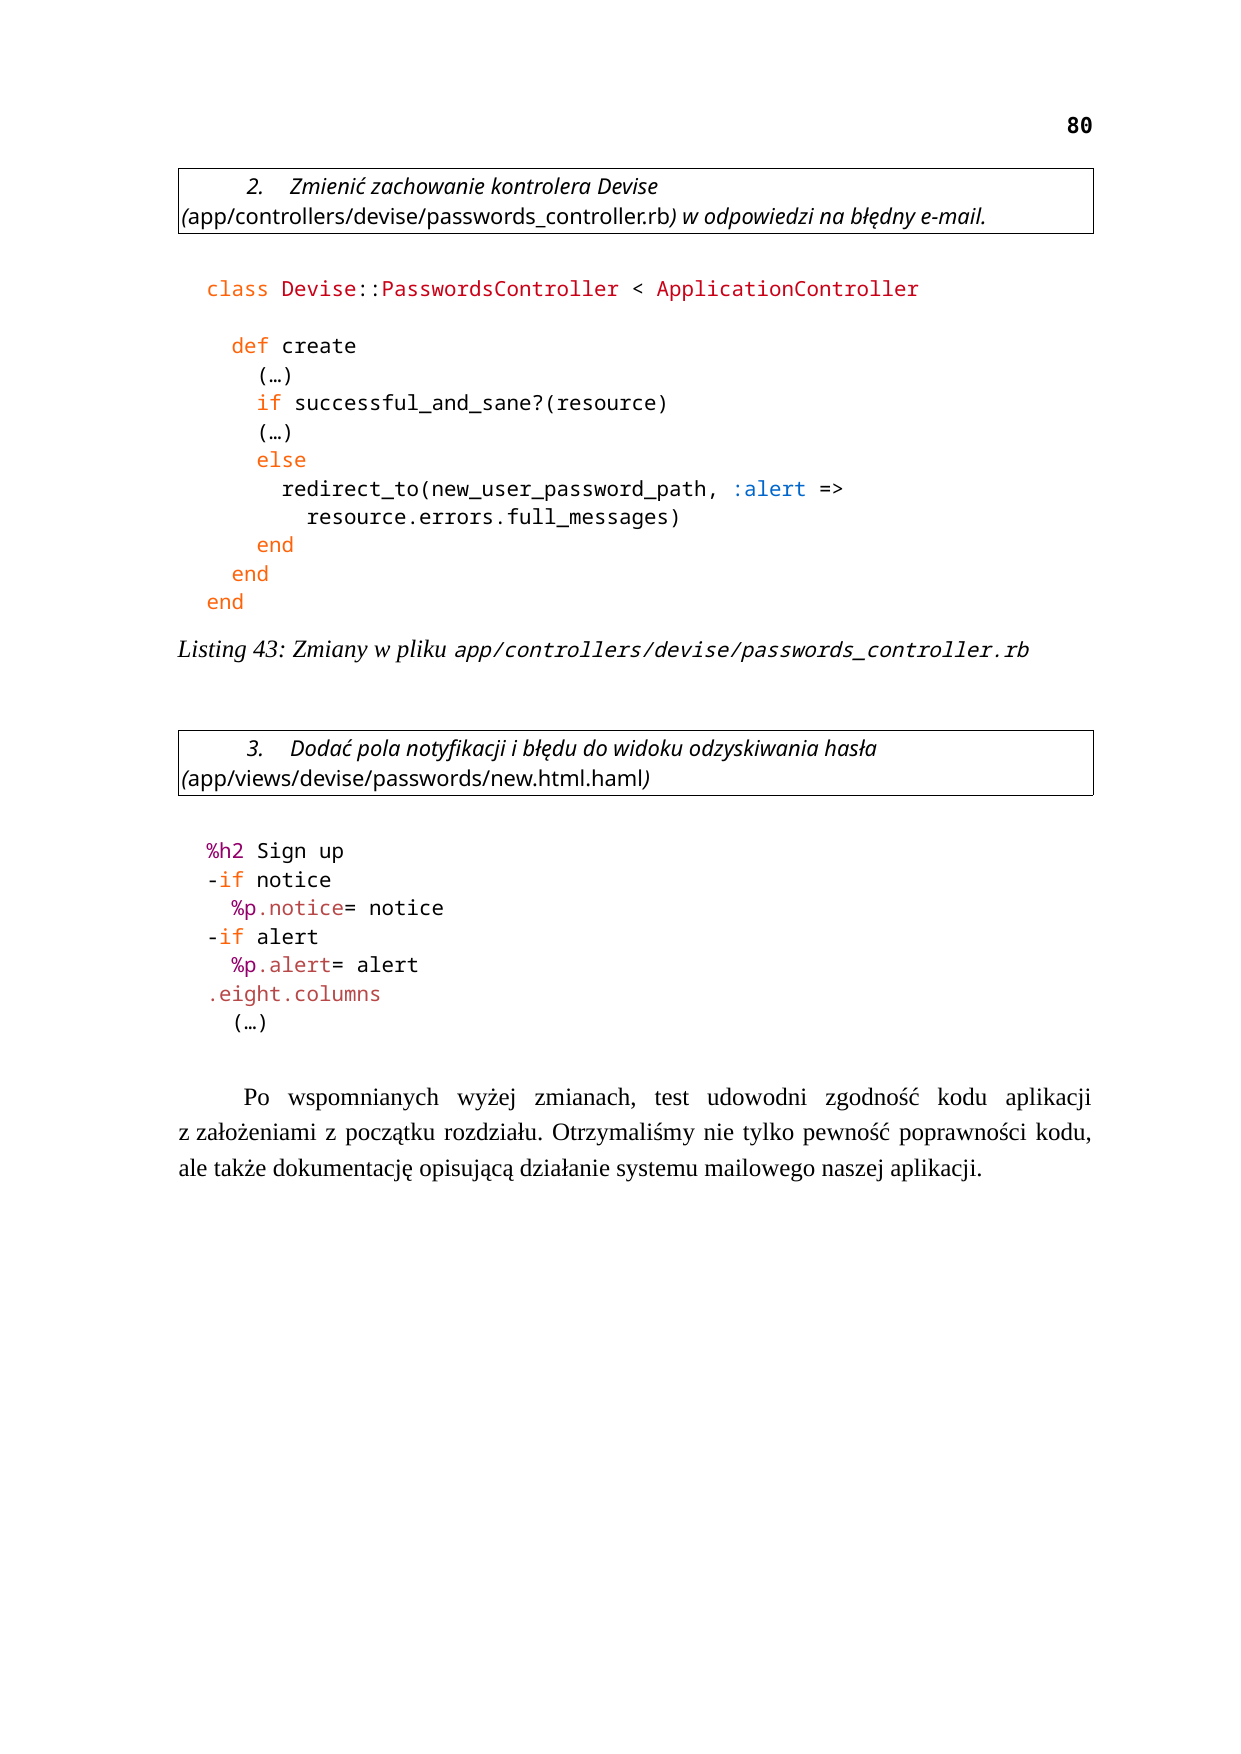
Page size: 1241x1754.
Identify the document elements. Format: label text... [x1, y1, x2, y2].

table_header class Devise::PasswordsController < ApplicationController def create (…) if successful_and_sane?(resource) (…) else redirect_to(new_user_password_path, :alert => resource.errors.full_messages) end end end [177, 269, 1093, 622]
table_header %h2 Sign up -if notice %p.notice= notice -if alert %p.alert= alert .eight.columns (…) [177, 831, 1093, 1041]
list Listing 43: Zmiany w pliku app/controllers/devise/passwords_controller.rb [177, 634, 1093, 663]
text Po wspomnianych wyżej zmianach, test udowodni zgodność kodu aplikacji z założeniami z początku rozdziału. Otrzymaliśmy nie tylko pewność poprawności kodu, ale także dokumentację opisującą działanie systemu mailowego naszej aplikacji. [178, 1077, 1093, 1183]
list Dodać pola notyfikacji i błędu do widoku odzyskiwania hasła (app/views/devise/passwords/new.html.haml) [179, 731, 1093, 795]
list Zmienić zachowanie kontrolera Devise (app/controllers/devise/passwords_controller.rb) w odpowiedzi na błędny e-mail. [179, 169, 1093, 233]
